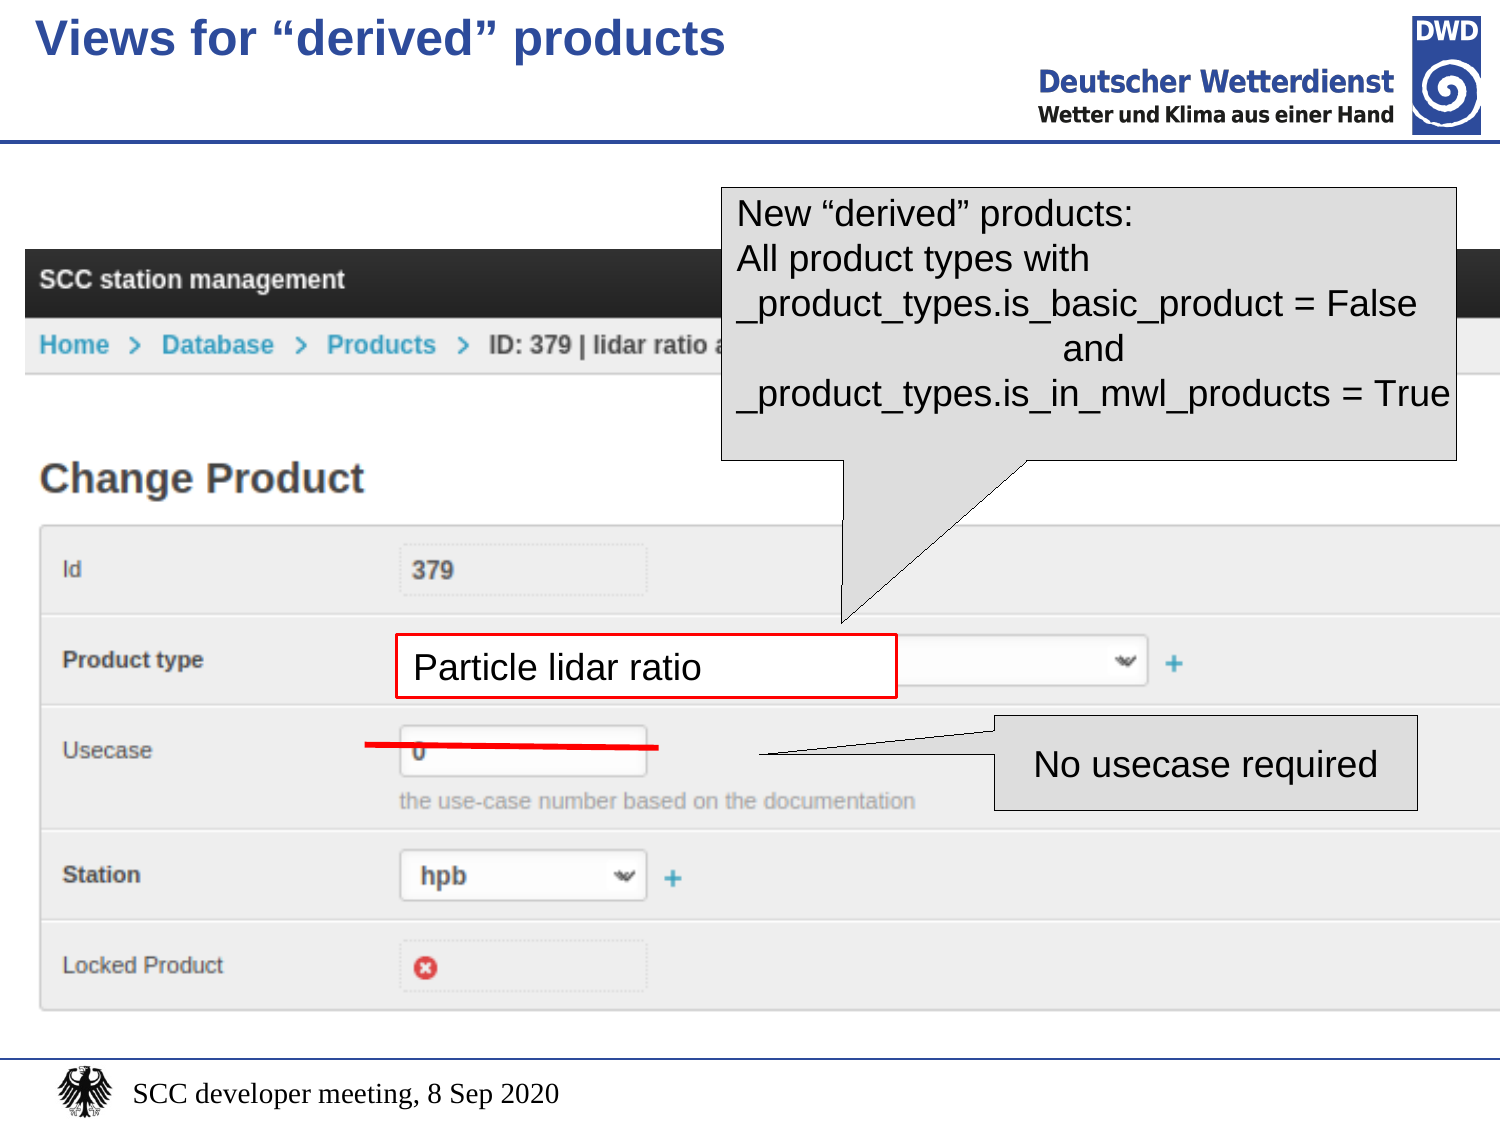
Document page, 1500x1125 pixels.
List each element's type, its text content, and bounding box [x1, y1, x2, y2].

picture [1038, 16, 1481, 135]
text_box Views for “derived” products [20, 0, 988, 74]
text_box Particle lidar ratio [396, 634, 897, 698]
picture [25, 249, 1500, 1018]
text_box New “derived” products: All product types with _product_types.is_basic_product = False and _product_types.is_in_mwl_products = True [721, 187, 1457, 624]
picture [55, 1064, 114, 1119]
text_box No usecase required [759, 715, 1418, 811]
